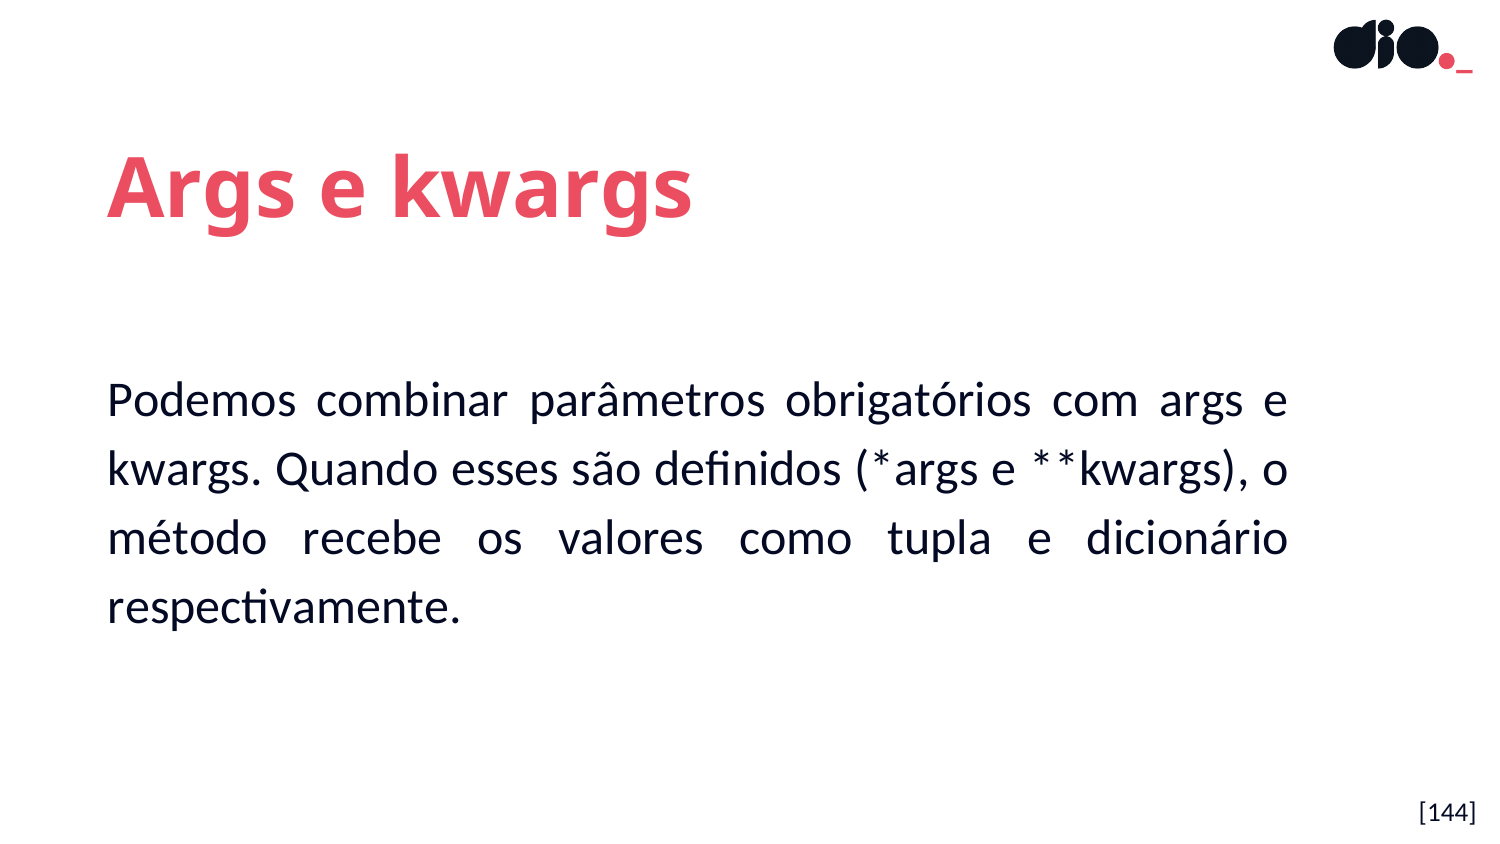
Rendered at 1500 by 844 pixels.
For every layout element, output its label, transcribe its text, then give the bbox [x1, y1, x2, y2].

text_box Podemos combinar parâmetros obrigatórios com args e kwargs. Quando esses são definidos (*args e **kwargs), o método recebe os valores como tupla e dicionário respectivamente. [92, 243, 1408, 749]
text_box [] [1403, 779, 1494, 844]
text_box Args e kwargs [92, 104, 1408, 243]
